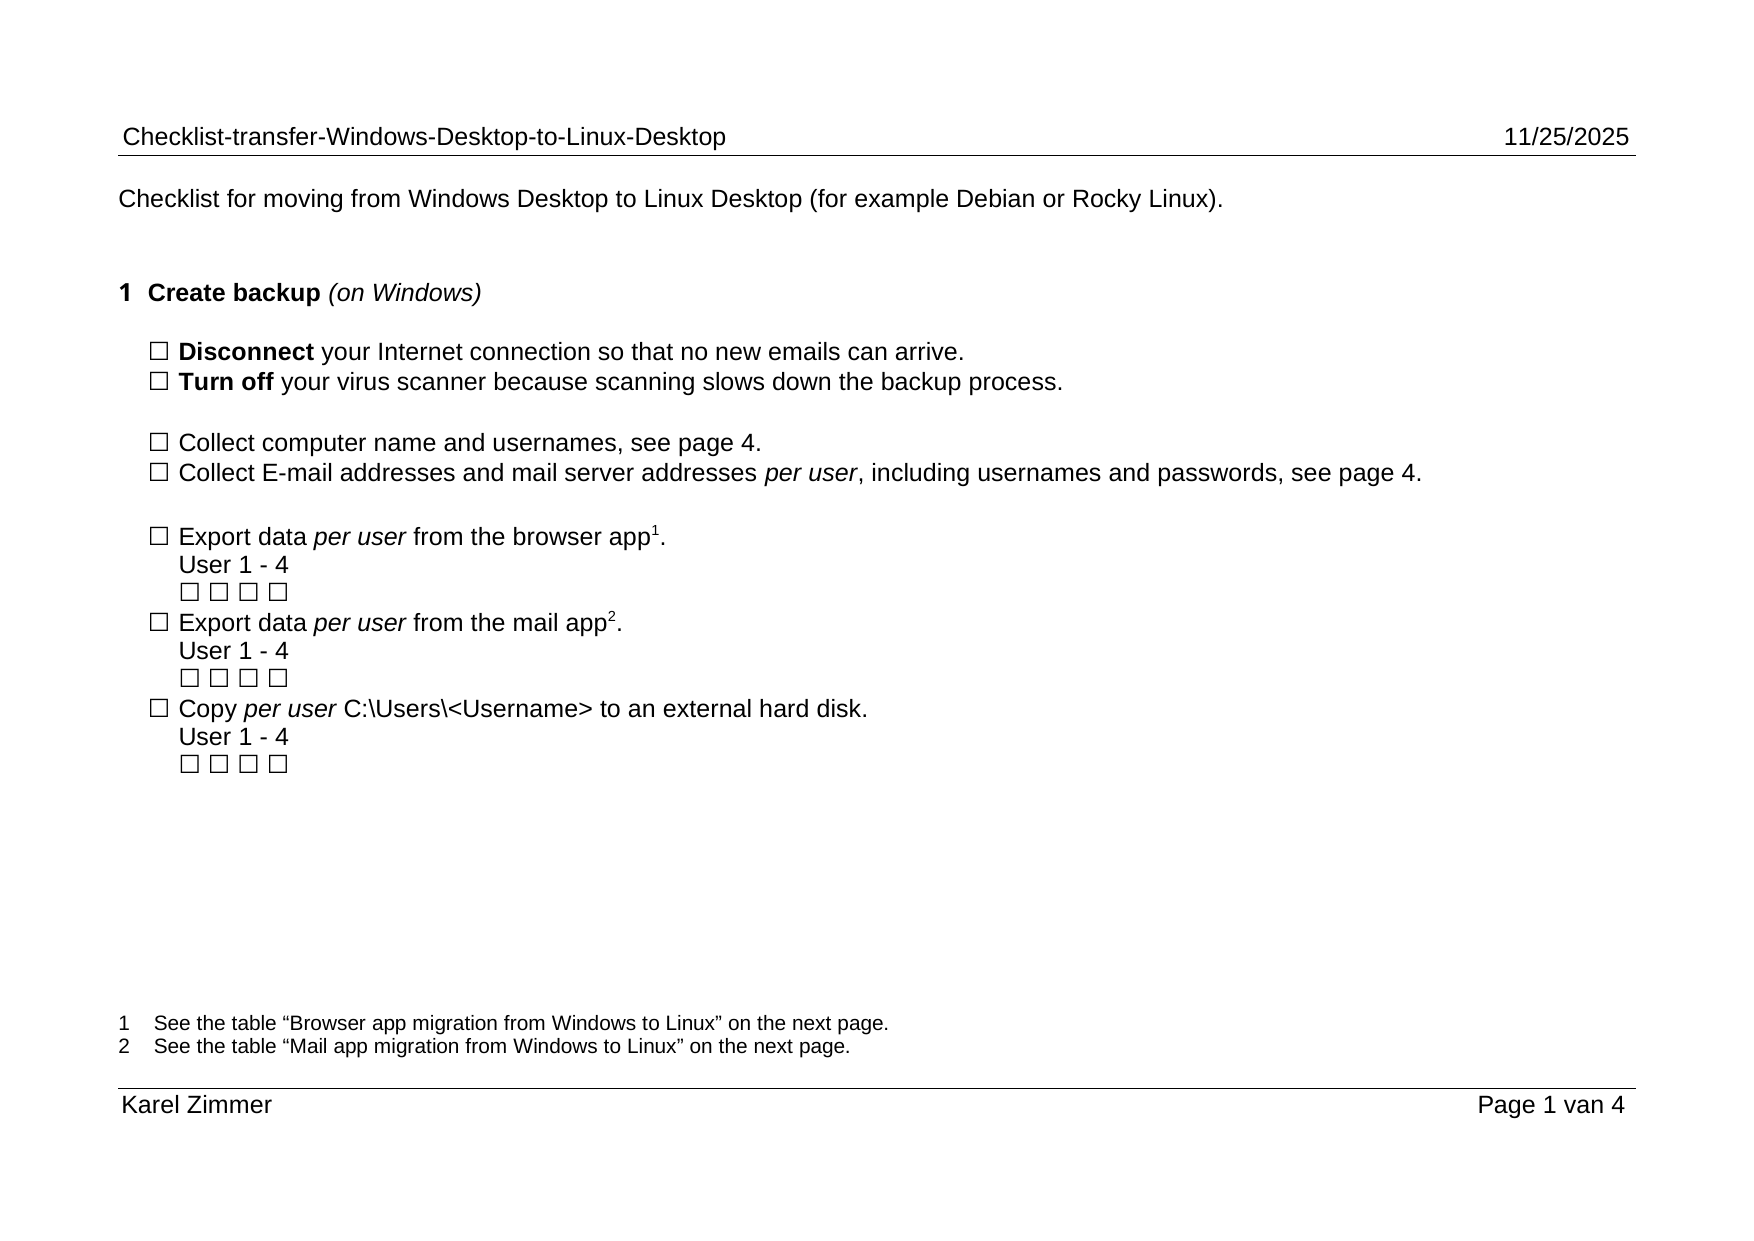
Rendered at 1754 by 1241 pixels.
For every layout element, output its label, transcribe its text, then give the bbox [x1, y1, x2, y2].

table_cell [177, 397, 1617, 427]
table_cell [177, 488, 1617, 521]
list Create backup (on Windows) [118, 274, 1636, 308]
table_header Export data per user from the browser app. User 1 - 4 ☐ ☐ ☐ ☐ [177, 521, 1617, 608]
table_cell Turn off your virus scanner because scanning slows down the backup process. [177, 367, 1617, 397]
table_header ☐ [141, 521, 177, 608]
text Checklist for moving from Windows Desktop to Linux Desktop (for example Debian or Rocky Linux). [118, 184, 1636, 212]
table_cell ☐ [141, 458, 177, 488]
table_cell [141, 397, 177, 427]
table_header ☐ [141, 694, 177, 780]
table_cell Collect computer name and usernames, see page 4. [177, 428, 1617, 458]
table_cell ☐ [141, 367, 177, 397]
table_header Copy per user C:\Users\<Username> to an external hard disk. User 1 - 4 ☐ ☐ ☐ ☐ [177, 694, 1617, 780]
table_cell Collect E-mail addresses and mail server addresses per user, including usernames and passwords, see page 4. [177, 458, 1617, 488]
table_header Disconnect your Internet connection so that no new emails can arrive. [177, 336, 1617, 367]
table_cell ☐ [141, 608, 177, 694]
table_cell Export data per user from the mail app. User 1 - 4 ☐ ☐ ☐ ☐ [177, 608, 1617, 694]
table_cell ☐ [141, 428, 177, 458]
table_cell [141, 488, 177, 521]
table_header ☐ [141, 336, 177, 367]
